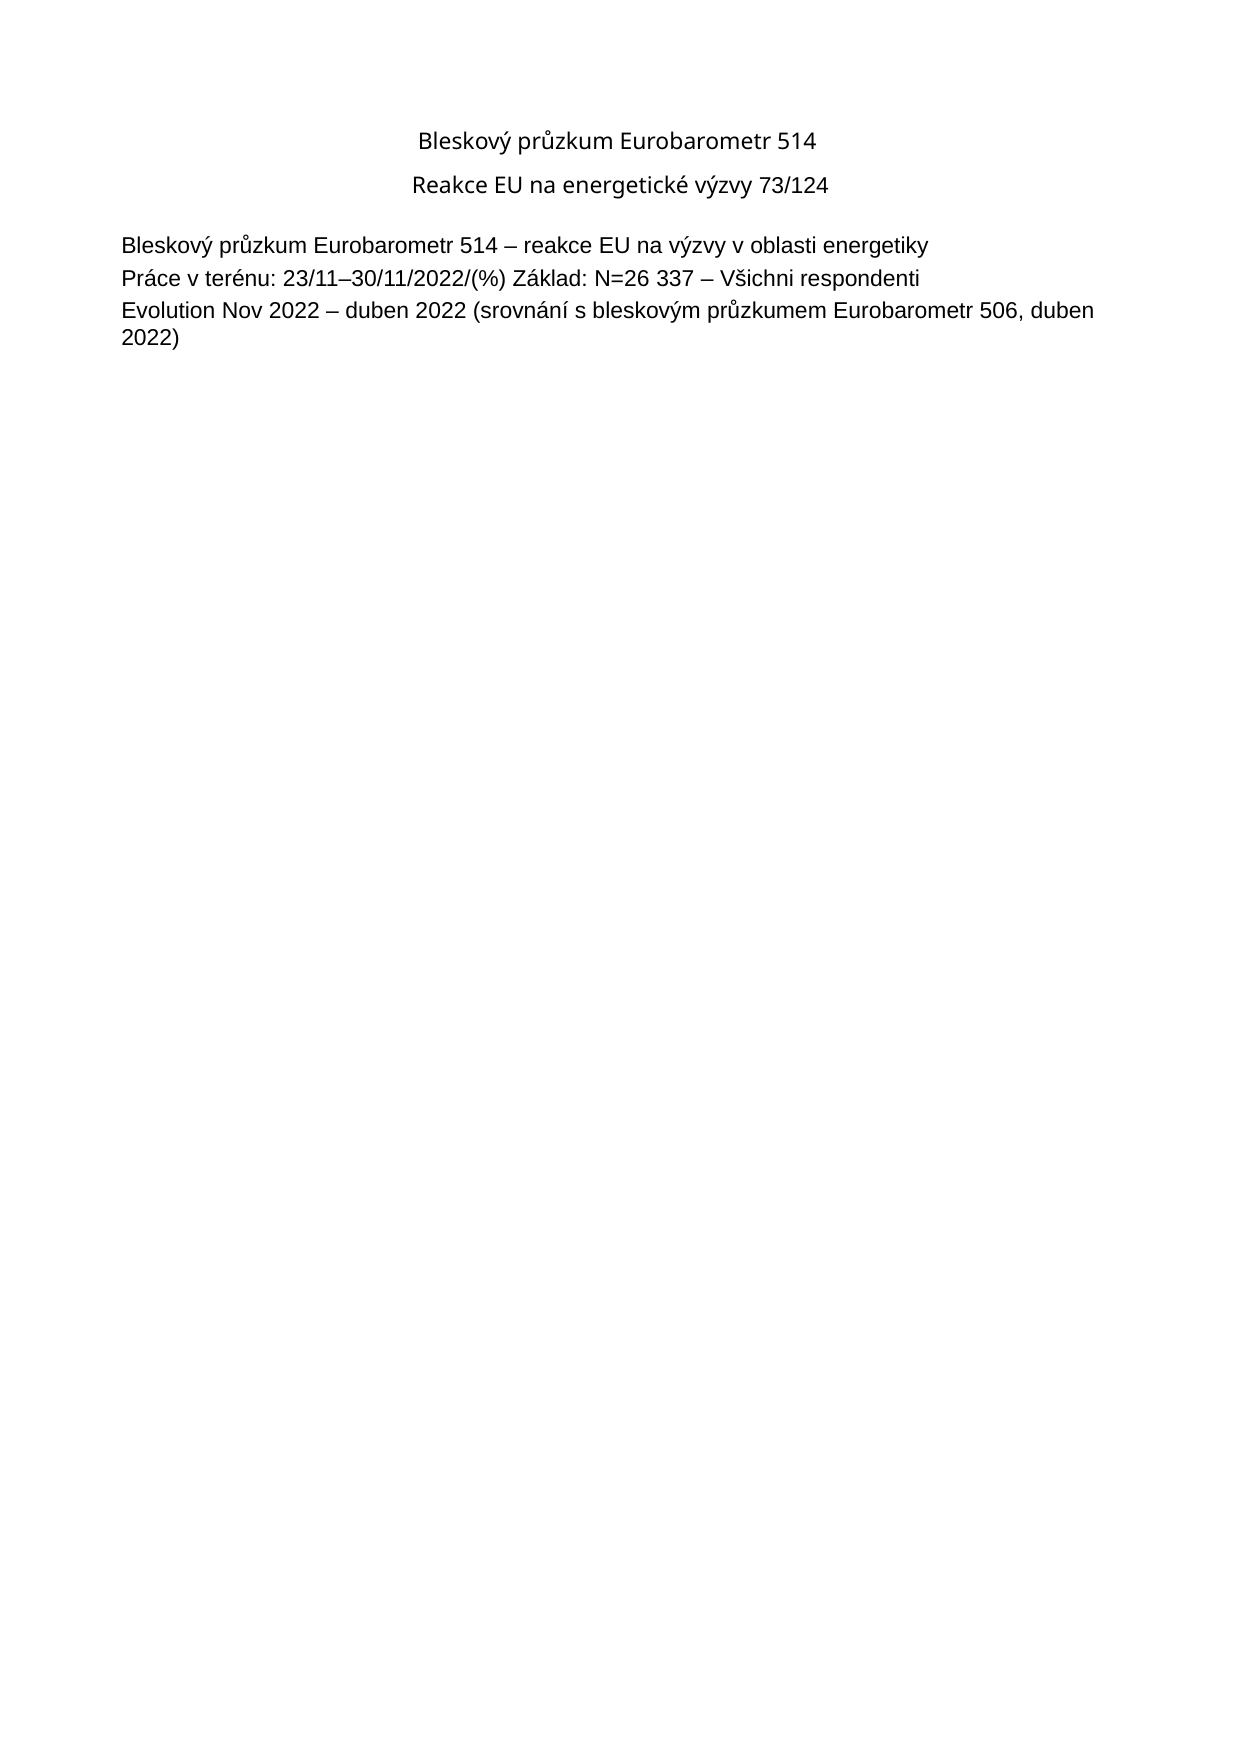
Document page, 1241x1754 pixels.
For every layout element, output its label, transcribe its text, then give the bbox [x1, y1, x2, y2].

table_cell Bleskový průzkum Eurobarometr 514 – reakce EU na výzvy v oblasti energetiky [118, 230, 1097, 262]
table_cell Práce v terénu: 23/11–30/11/2022/(%) Základ: N=26 337 – Všichni respondenti [118, 262, 1097, 294]
table_cell Evolution Nov 2022 – duben 2022 (srovnání s bleskovým průzkumem Eurobarometr 506, duben 2022) [118, 294, 1097, 353]
